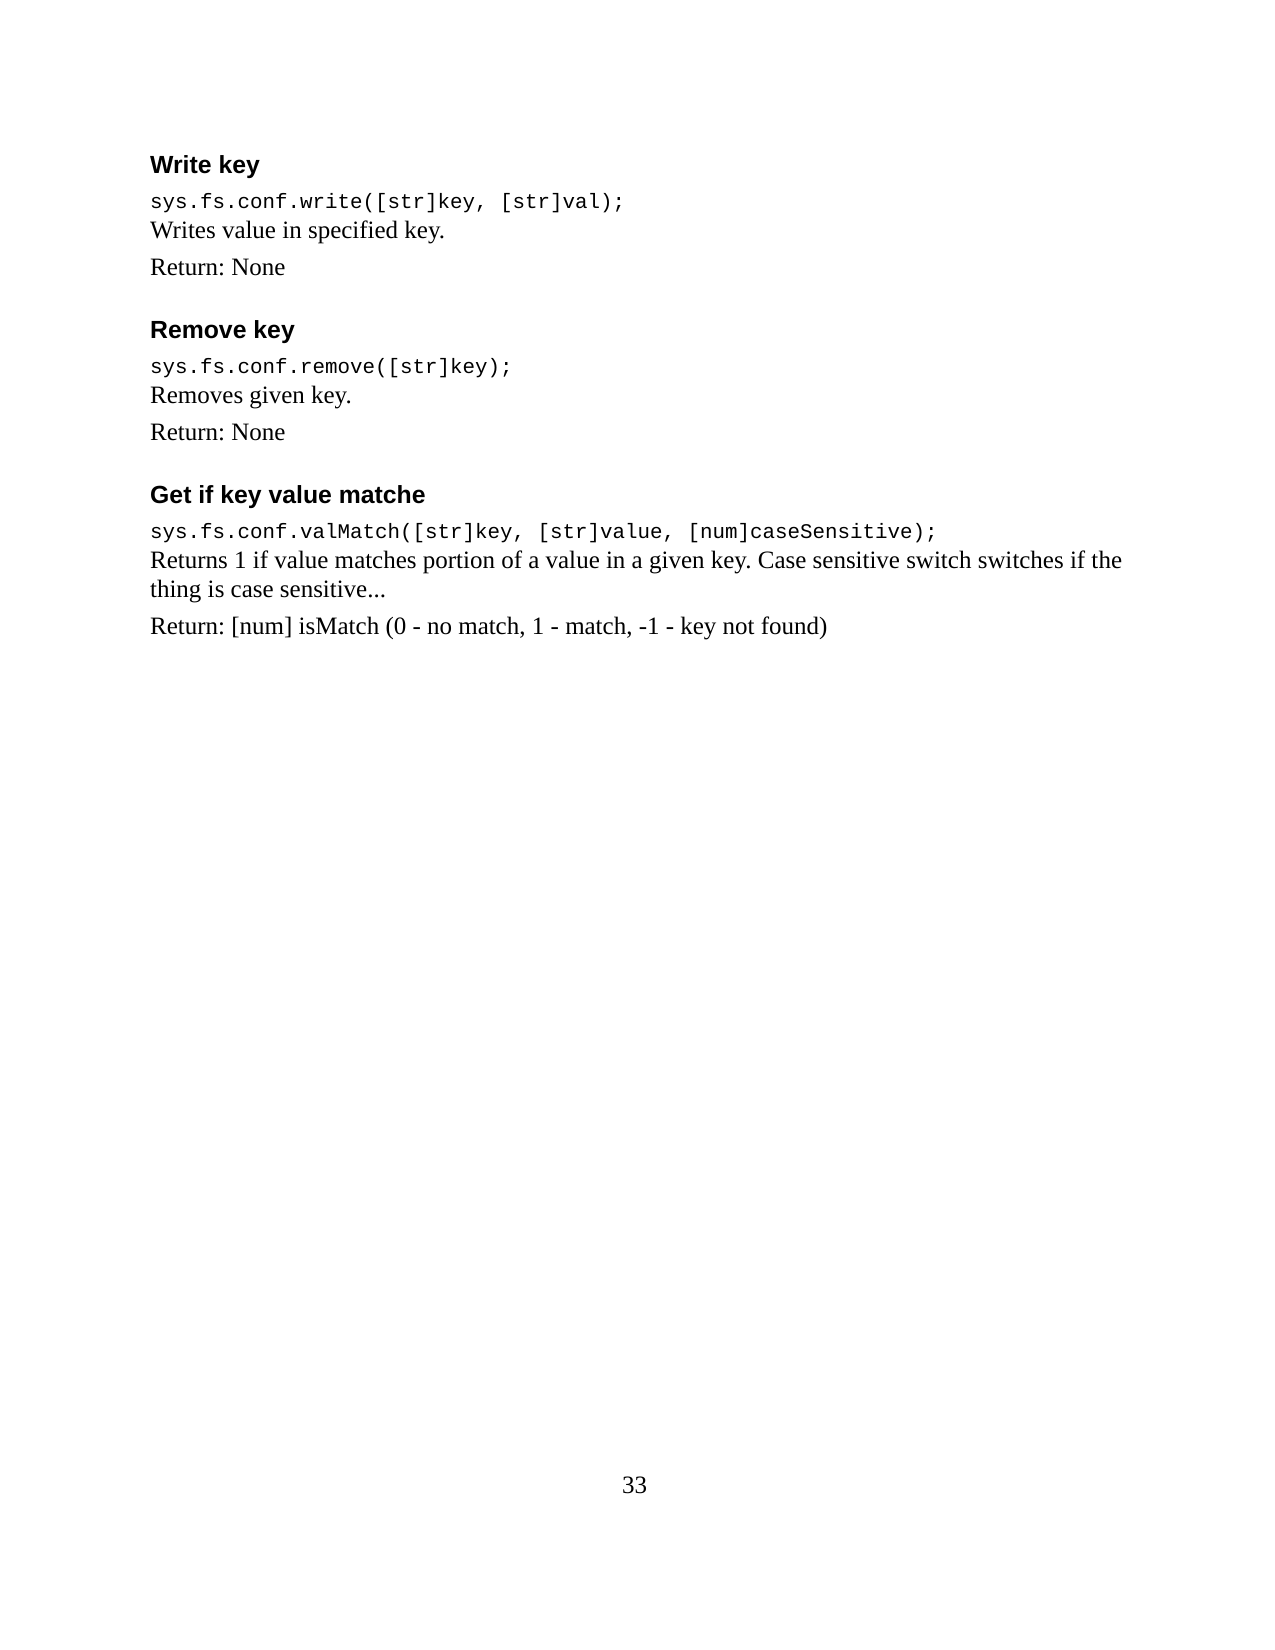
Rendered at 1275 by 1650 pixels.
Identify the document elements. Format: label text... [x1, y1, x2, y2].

text Return: [num] isMatch (0 - no match, 1 - match, -1 - key not found) [150, 611, 1125, 640]
text sys.fs.conf.valMatch([str]key, [str]value, [num]caseSensitive); [150, 521, 1125, 545]
text Writes value in specified key. [150, 215, 1125, 243]
text Return: None [150, 252, 1125, 281]
text sys.fs.conf.remove([str]key); [150, 356, 1125, 380]
text Returns 1 if value matches portion of a value in a given key. Case sensitive switch switches if the thing is case sensitive... [150, 545, 1125, 602]
subtitle Remove key [150, 315, 1125, 344]
text Return: None [150, 417, 1125, 446]
text Removes given key. [150, 380, 1125, 408]
subtitle Get if key value matche [150, 480, 1125, 509]
text sys.fs.conf.write([str]key, [str]val); [150, 191, 1125, 215]
subtitle Write key [150, 150, 1125, 178]
